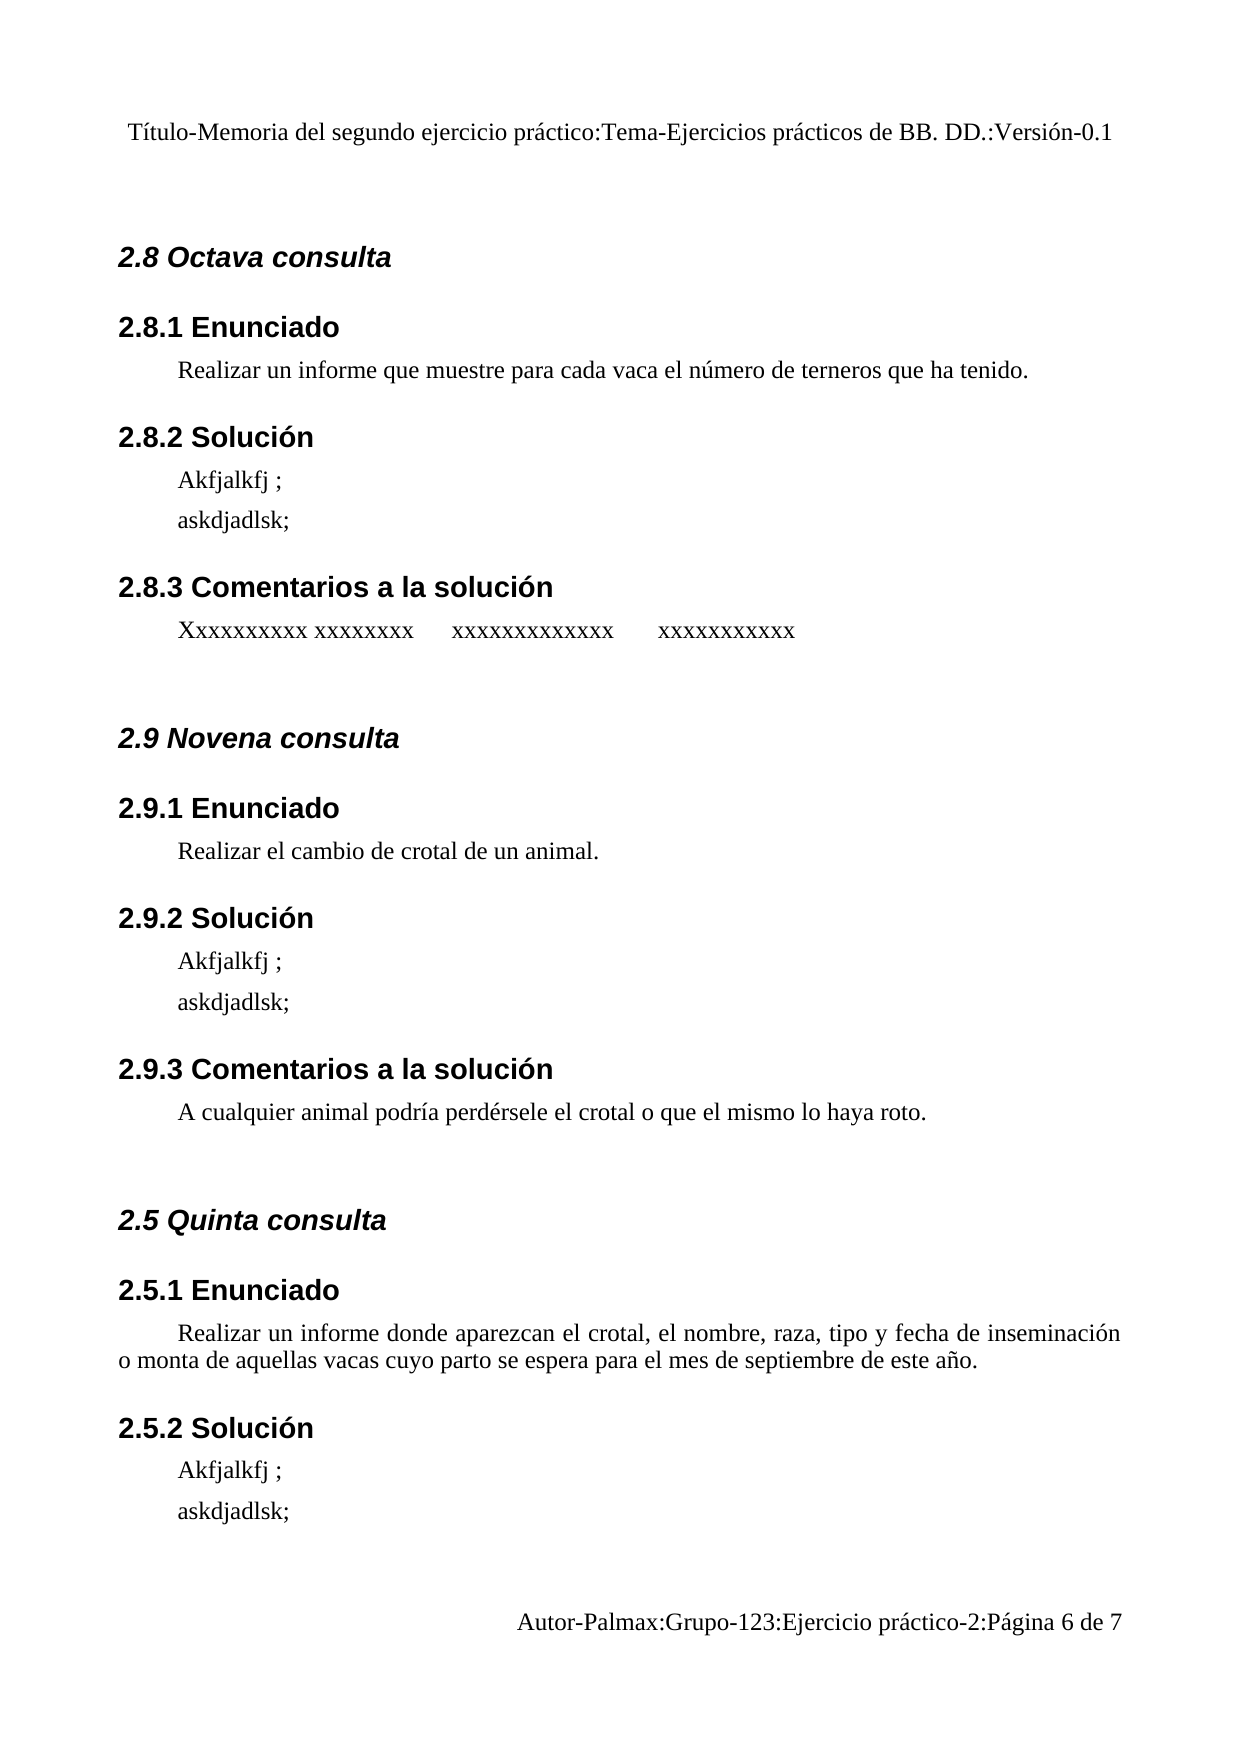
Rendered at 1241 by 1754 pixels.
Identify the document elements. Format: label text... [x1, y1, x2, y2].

subtitle 2.5.1 Enunciado [118, 1273, 1122, 1306]
subtitle 2.8 Octava consulta [118, 241, 1122, 273]
subtitle 2.9 Novena consulta [118, 722, 1122, 754]
subtitle 2.8.2 Solución [118, 421, 1122, 453]
subtitle 2.8.3 Comentarios a la solución [118, 571, 1122, 604]
text Xxxxxxxxxx xxxxxxxx xxxxxxxxxxxxx xxxxxxxxxxx [118, 617, 1122, 644]
text askdjadlsk; [118, 1497, 1122, 1524]
text Realizar un informe donde aparezcan el crotal, el nombre, raza, tipo y fecha de inseminación o monta de aquellas vacas cuyo parto se espera para el mes de septiembre de este año. [118, 1319, 1122, 1374]
text Akfjalkfj ; [118, 947, 1122, 975]
subtitle 2.5 Quinta consulta [118, 1203, 1122, 1236]
text Realizar el cambio de crotal de un animal. [118, 837, 1122, 865]
subtitle 2.5.2 Solución [118, 1412, 1122, 1444]
subtitle 2.9.2 Solución [118, 902, 1122, 935]
subtitle 2.9.3 Comentarios a la solución [118, 1053, 1122, 1086]
text Akfjalkfj ; [118, 466, 1122, 494]
subtitle 2.9.1 Enunciado [118, 792, 1122, 825]
text askdjadlsk; [118, 506, 1122, 534]
text A cualquier animal podría perdérsele el crotal o que el mismo lo haya roto. [118, 1098, 1122, 1126]
text askdjadlsk; [118, 988, 1122, 1015]
text Realizar un informe que muestre para cada vaca el número de terneros que ha tenido. [118, 356, 1122, 383]
subtitle 2.8.1 Enunciado [118, 311, 1122, 343]
text Akfjalkfj ; [118, 1457, 1122, 1484]
